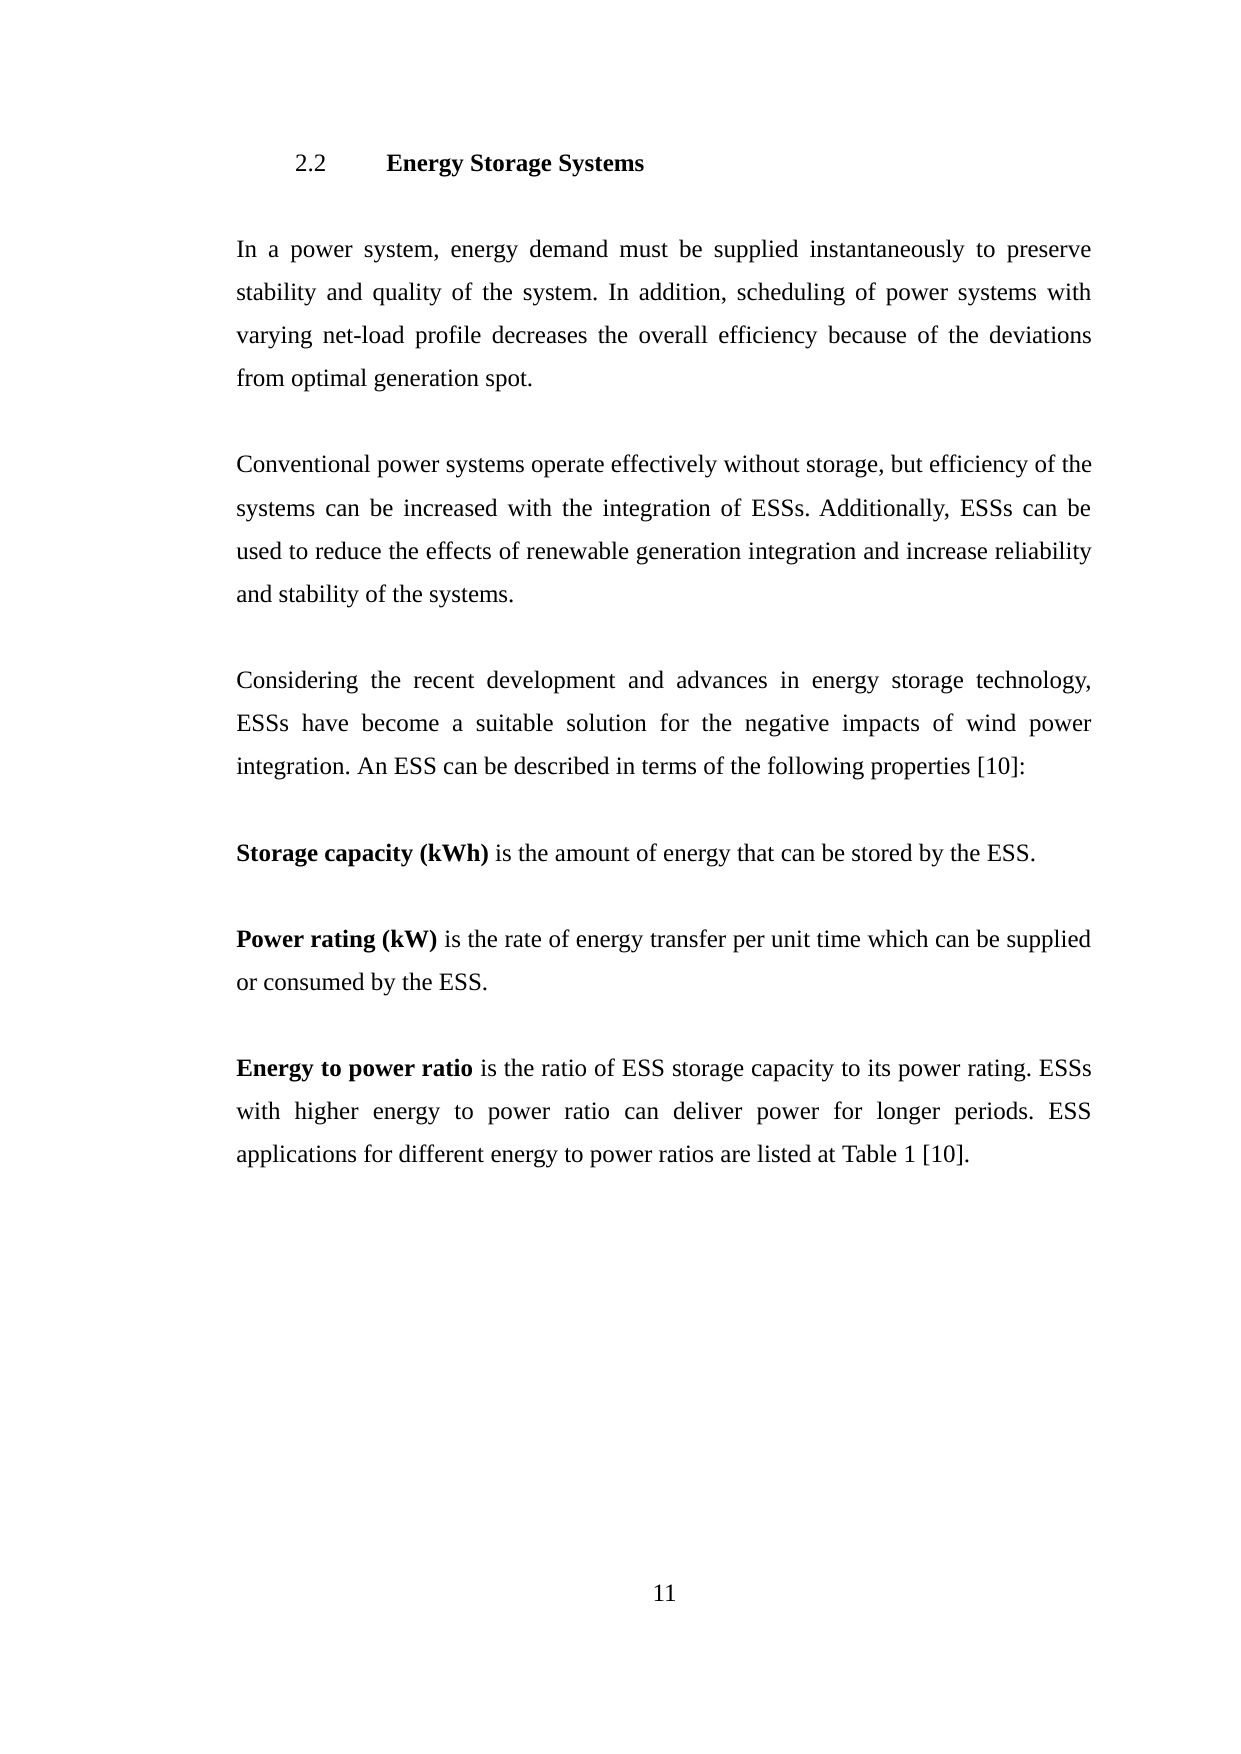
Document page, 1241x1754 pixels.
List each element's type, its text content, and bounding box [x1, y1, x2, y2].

text In a power system, energy demand must be supplied instantaneously to preserve stability and quality of the system. In addition, scheduling of power systems with varying net-load profile decreases the overall efficiency because of the deviations from optimal generation spot. [236, 234, 1093, 392]
text Considering the recent development and advances in energy storage technology, ESSs have become a suitable solution for the negative impacts of wind power integration. An ESS can be described in terms of the following properties [10]: [236, 665, 1093, 780]
text Energy to power ratio is the ratio of ESS storage capacity to its power rating. ESSs with higher energy to power ratio can deliver power for longer periods. ESS applications for different energy to power ratios are listed at Table 1 [10]. [236, 1053, 1093, 1168]
text Storage capacity (kWh) is the amount of energy that can be stored by the ESS. [236, 838, 1093, 866]
text Power rating (kW) is the rate of energy transfer per unit time which can be supplied or consumed by the ESS. [236, 924, 1093, 996]
list Energy Storage Systems [295, 148, 1093, 176]
text Conventional power systems operate effectively without storage, but efficiency of the systems can be increased with the integration of ESSs. Additionally, ESSs can be used to reduce the effects of renewable generation integration and increase reliability and stability of the systems. [236, 449, 1093, 608]
